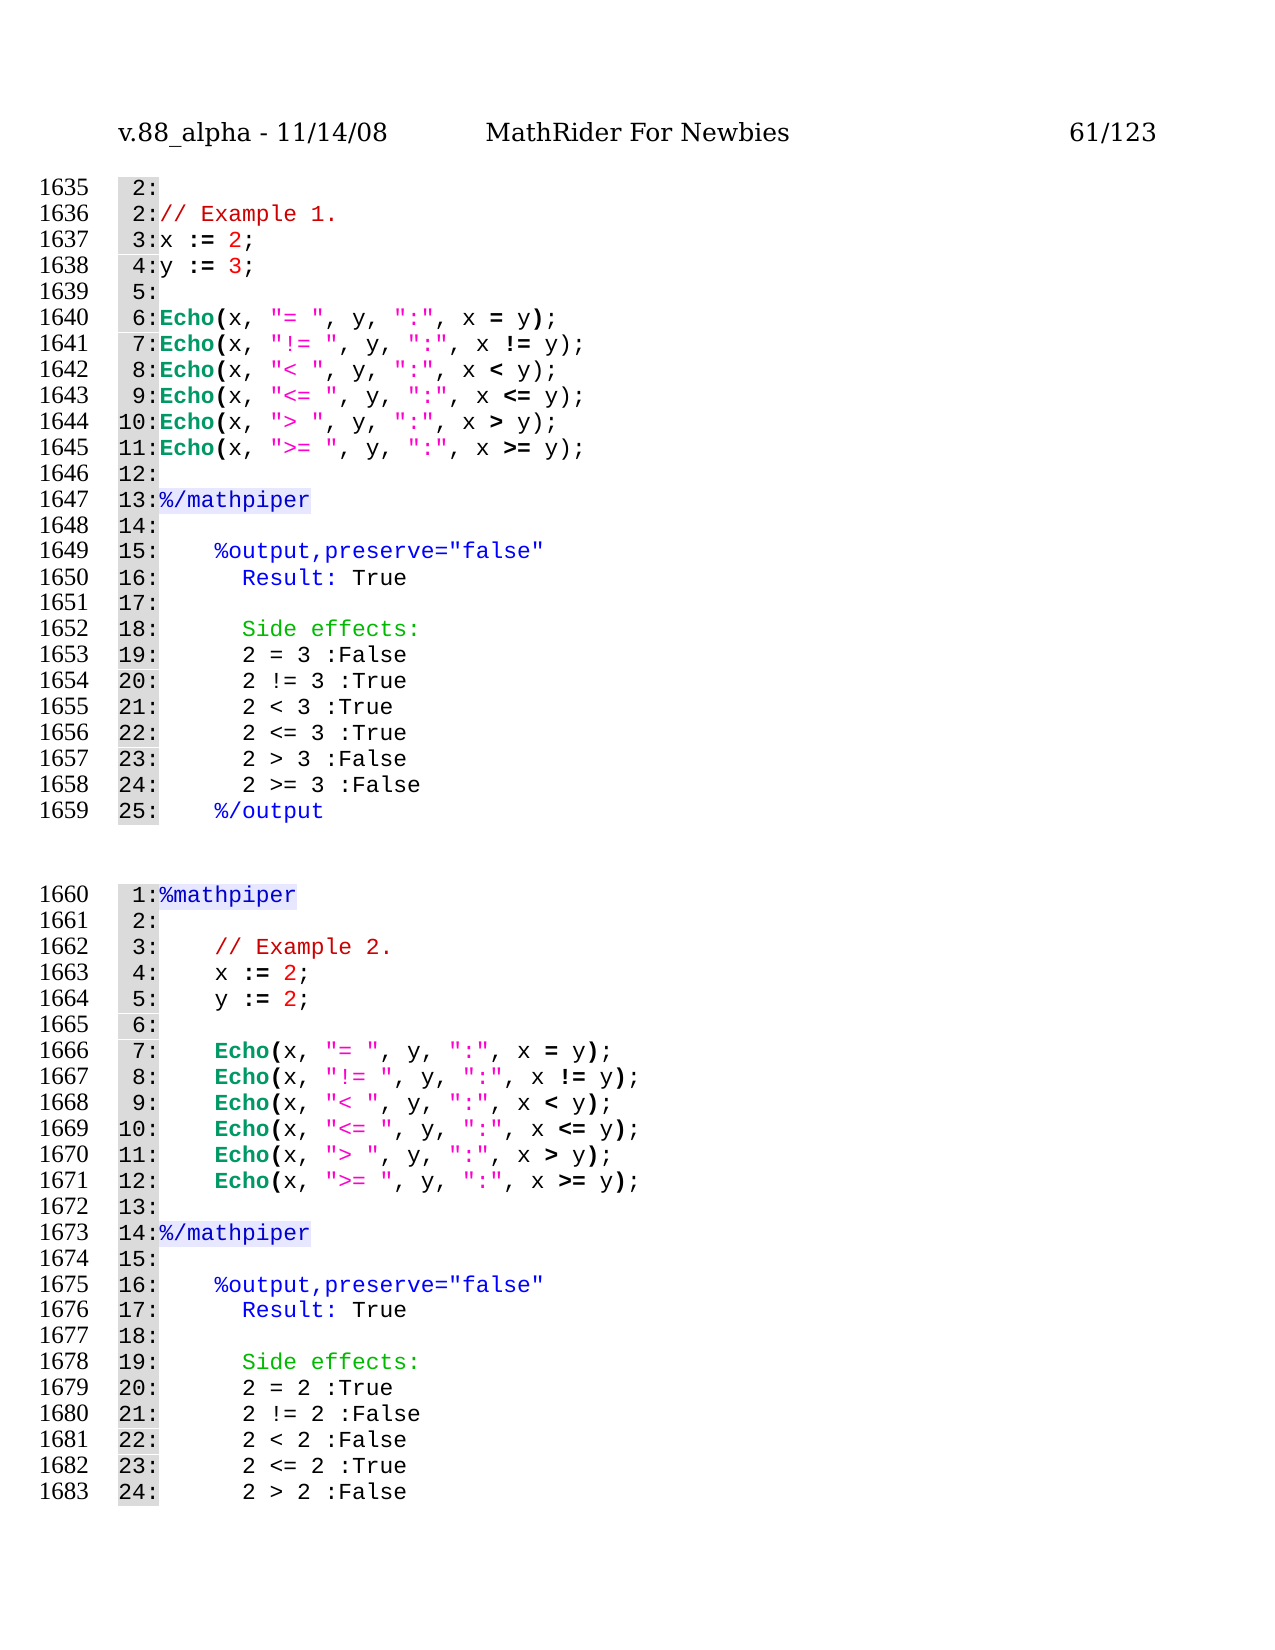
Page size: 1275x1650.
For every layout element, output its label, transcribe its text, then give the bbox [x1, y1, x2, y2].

text 17: Result: True [118, 1299, 1157, 1325]
text 23: 2 <= 2 :True [118, 1454, 1157, 1480]
text 1:%mathpiper [118, 884, 1157, 910]
text 24: 2 > 2 :False [118, 1480, 1157, 1506]
text 4: x := 2; [118, 962, 1157, 988]
text 4:y := 3; [118, 254, 1157, 281]
text 24: 2 >= 3 :False [118, 773, 1157, 799]
text 16: %output,preserve="false" [118, 1273, 1157, 1299]
text 19: 2 = 3 :False [118, 644, 1157, 669]
text 21: 2 != 2 :False [118, 1403, 1157, 1428]
text 7: Echo(x, "= ", y, ":", x = y); [118, 1039, 1157, 1065]
text 15: %output,preserve="false" [118, 540, 1157, 566]
text 21: 2 < 3 :True [118, 696, 1157, 721]
text 8:Echo(x, "< ", y, ":", x < y); [118, 358, 1157, 384]
text 20: 2 != 3 :True [118, 669, 1157, 696]
text 15: [118, 1247, 1157, 1273]
text 11:Echo(x, ">= ", y, ":", x >= y); [118, 436, 1157, 462]
text 9: Echo(x, "< ", y, ":", x < y); [118, 1091, 1157, 1117]
text 6:Echo(x, "= ", y, ":", x = y); [118, 306, 1157, 332]
text 8: Echo(x, "!= ", y, ":", x != y); [118, 1065, 1157, 1091]
text 10:Echo(x, "> ", y, ":", x > y); [118, 410, 1157, 436]
text 11: Echo(x, "> ", y, ":", x > y); [118, 1143, 1157, 1169]
text 17: [118, 592, 1157, 618]
text 10: Echo(x, "<= ", y, ":", x <= y); [118, 1117, 1157, 1143]
text 18: [118, 1325, 1157, 1351]
text 13:%/mathpiper [118, 488, 1157, 514]
text 12: [118, 462, 1157, 488]
text 13: [118, 1195, 1157, 1221]
text 2:// Example 1. [118, 203, 1157, 229]
text 2: [118, 177, 1157, 203]
text 14:%/mathpiper [118, 1221, 1157, 1247]
text 14: [118, 514, 1157, 540]
text 6: [118, 1013, 1157, 1039]
text 9:Echo(x, "<= ", y, ":", x <= y); [118, 384, 1157, 410]
text 23: 2 > 3 :False [118, 747, 1157, 773]
text 25: %/output [118, 799, 1157, 825]
text 19: Side effects: [118, 1351, 1157, 1377]
text 3:x := 2; [118, 229, 1157, 254]
text 12: Echo(x, ">= ", y, ":", x >= y); [118, 1169, 1157, 1195]
text 5: [118, 281, 1157, 306]
text 16: Result: True [118, 566, 1157, 592]
text 20: 2 = 2 :True [118, 1377, 1157, 1403]
text 3: // Example 2. [118, 936, 1157, 962]
text 2: [118, 910, 1157, 936]
text 22: 2 <= 3 :True [118, 721, 1157, 747]
text 5: y := 2; [118, 988, 1157, 1013]
text 22: 2 < 2 :False [118, 1428, 1157, 1454]
text 18: Side effects: [118, 618, 1157, 644]
text 7:Echo(x, "!= ", y, ":", x != y); [118, 332, 1157, 358]
